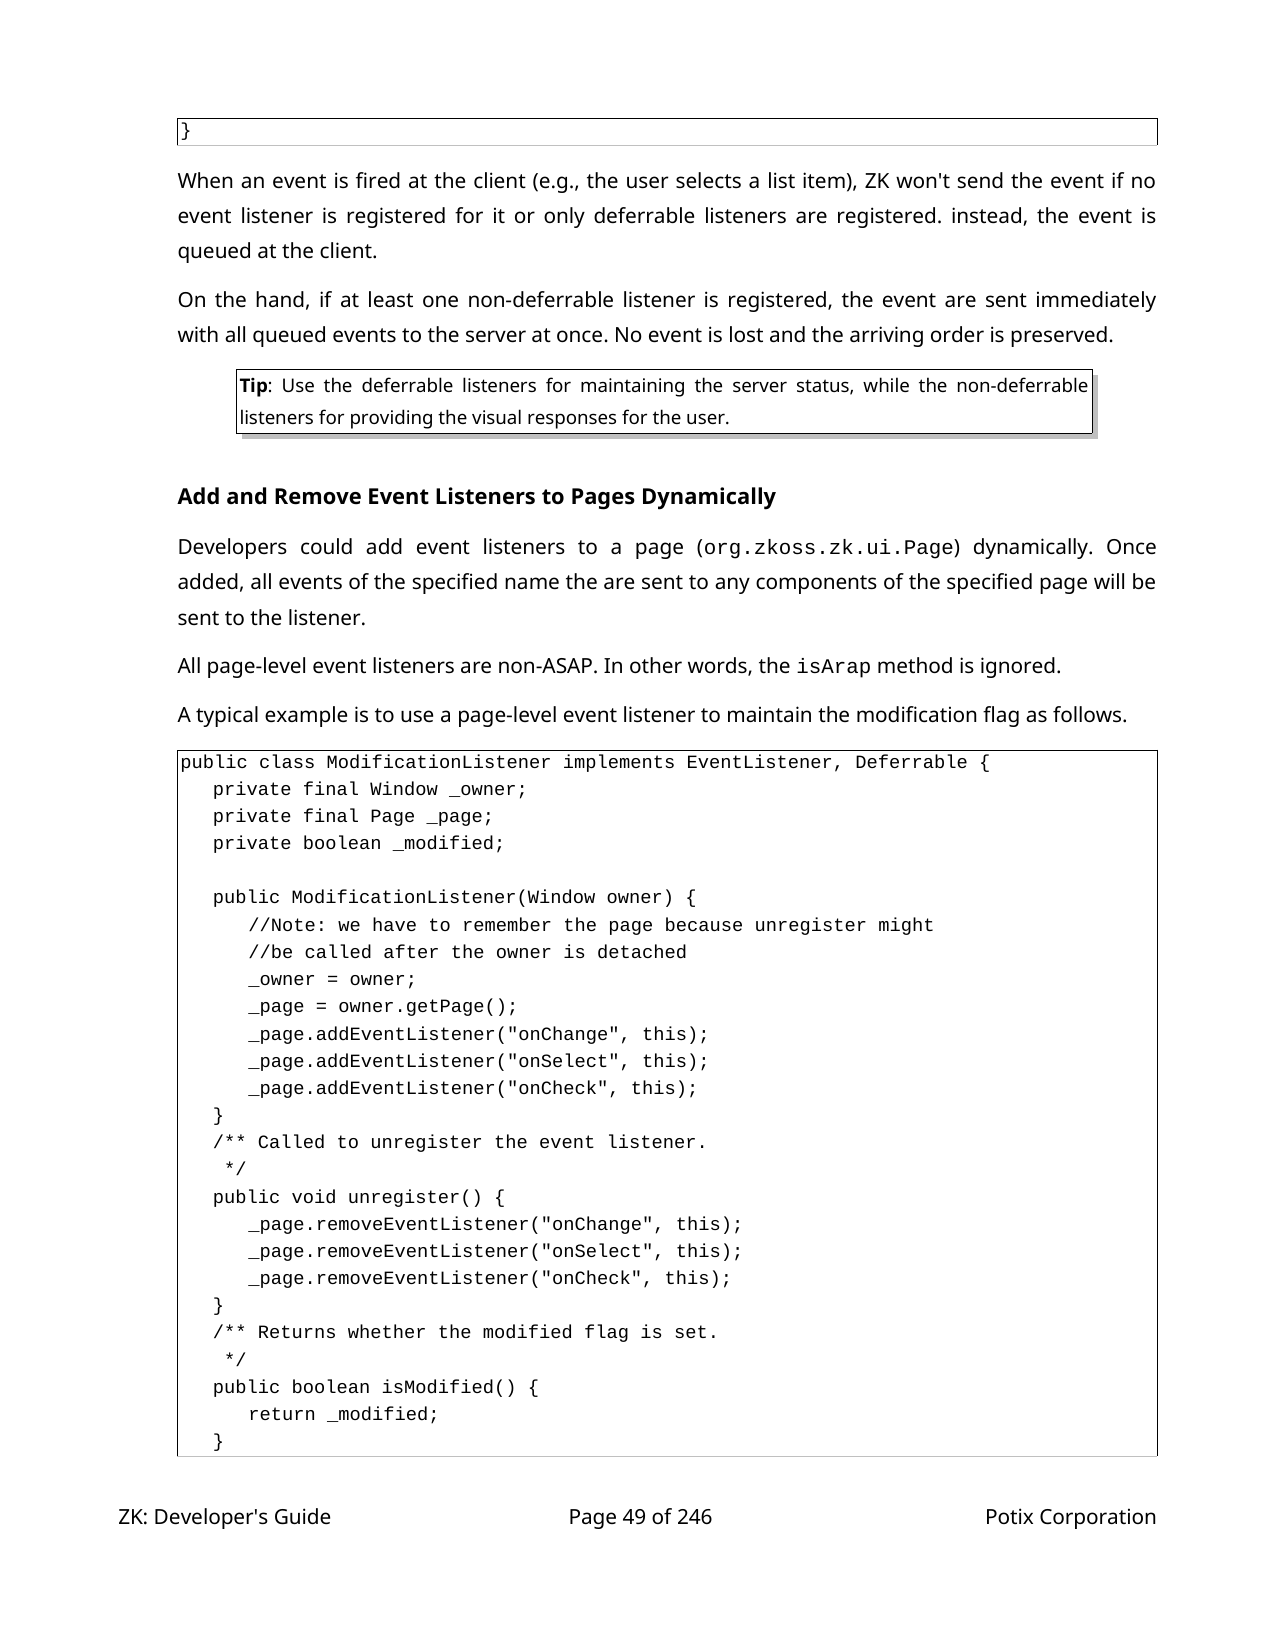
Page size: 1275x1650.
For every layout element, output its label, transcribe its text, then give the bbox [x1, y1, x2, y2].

text On the hand, if at least one non-deferrable listener is registered, the event are sent immediately with all queued events to the server at once. No event is lost and the arriving order is preserved. [177, 285, 1157, 349]
text public void unregister() { [178, 1184, 1157, 1209]
text _owner = owner; [178, 967, 1157, 991]
text private final Page _page; [178, 804, 1157, 828]
text private final Window _owner; [178, 777, 1157, 801]
text */ [178, 1348, 1157, 1372]
text public ModificationListener(Window owner) { [178, 885, 1157, 910]
text //be called after the owner is detached [178, 940, 1157, 964]
text _page.addEventListener("onChange", this); [178, 1021, 1157, 1046]
text /** Called to unregister the event listener. [178, 1130, 1157, 1154]
text return _modified; [178, 1402, 1157, 1426]
text } [178, 1293, 1157, 1317]
text } [178, 119, 1157, 145]
text } [178, 1429, 1157, 1456]
text _page = owner.getPage(); [178, 994, 1157, 1018]
text _page.removeEventListener("onChange", this); [178, 1212, 1157, 1236]
subtitle Add and Remove Event Listeners to Pages Dynamically [177, 481, 1157, 511]
text _page.addEventListener("onSelect", this); [178, 1048, 1157, 1073]
text private boolean _modified; [178, 831, 1157, 855]
text Tip: Use the deferrable listeners for maintaining the server status, while the non-deferrable listeners for providing the visual responses for the user. [237, 370, 1092, 433]
text Developers could add event listeners to a page (org.zkoss.zk.ui.Page) dynamically. Once added, all events of the specified name the are sent to any components of the specified page will be sent to the listener. [177, 532, 1157, 631]
text } [178, 1103, 1157, 1127]
text All page-level event listeners are non-ASAP. In other words, the isArap method is ignored. [177, 651, 1157, 680]
text _page.addEventListener("onCheck", this); [178, 1076, 1157, 1100]
text A typical example is to use a page-level event listener to maintain the modification flag as follows. [177, 701, 1157, 729]
text /** Returns whether the modified flag is set. [178, 1320, 1157, 1345]
text public class ModificationListener implements EventListener, Deferrable { [178, 751, 1157, 774]
text When an event is fired at the client (e.g., the user selects a list item), ZK won't send the event if no event listener is registered for it or only deferrable listeners are registered. instead, the event is queued at the client. [177, 166, 1157, 265]
text */ [178, 1157, 1157, 1182]
text _page.removeEventListener("onSelect", this); [178, 1239, 1157, 1263]
text //Note: we have to remember the page because unregister might [178, 913, 1157, 937]
text _page.removeEventListener("onCheck", this); [178, 1266, 1157, 1290]
text public boolean isModified() { [178, 1375, 1157, 1399]
